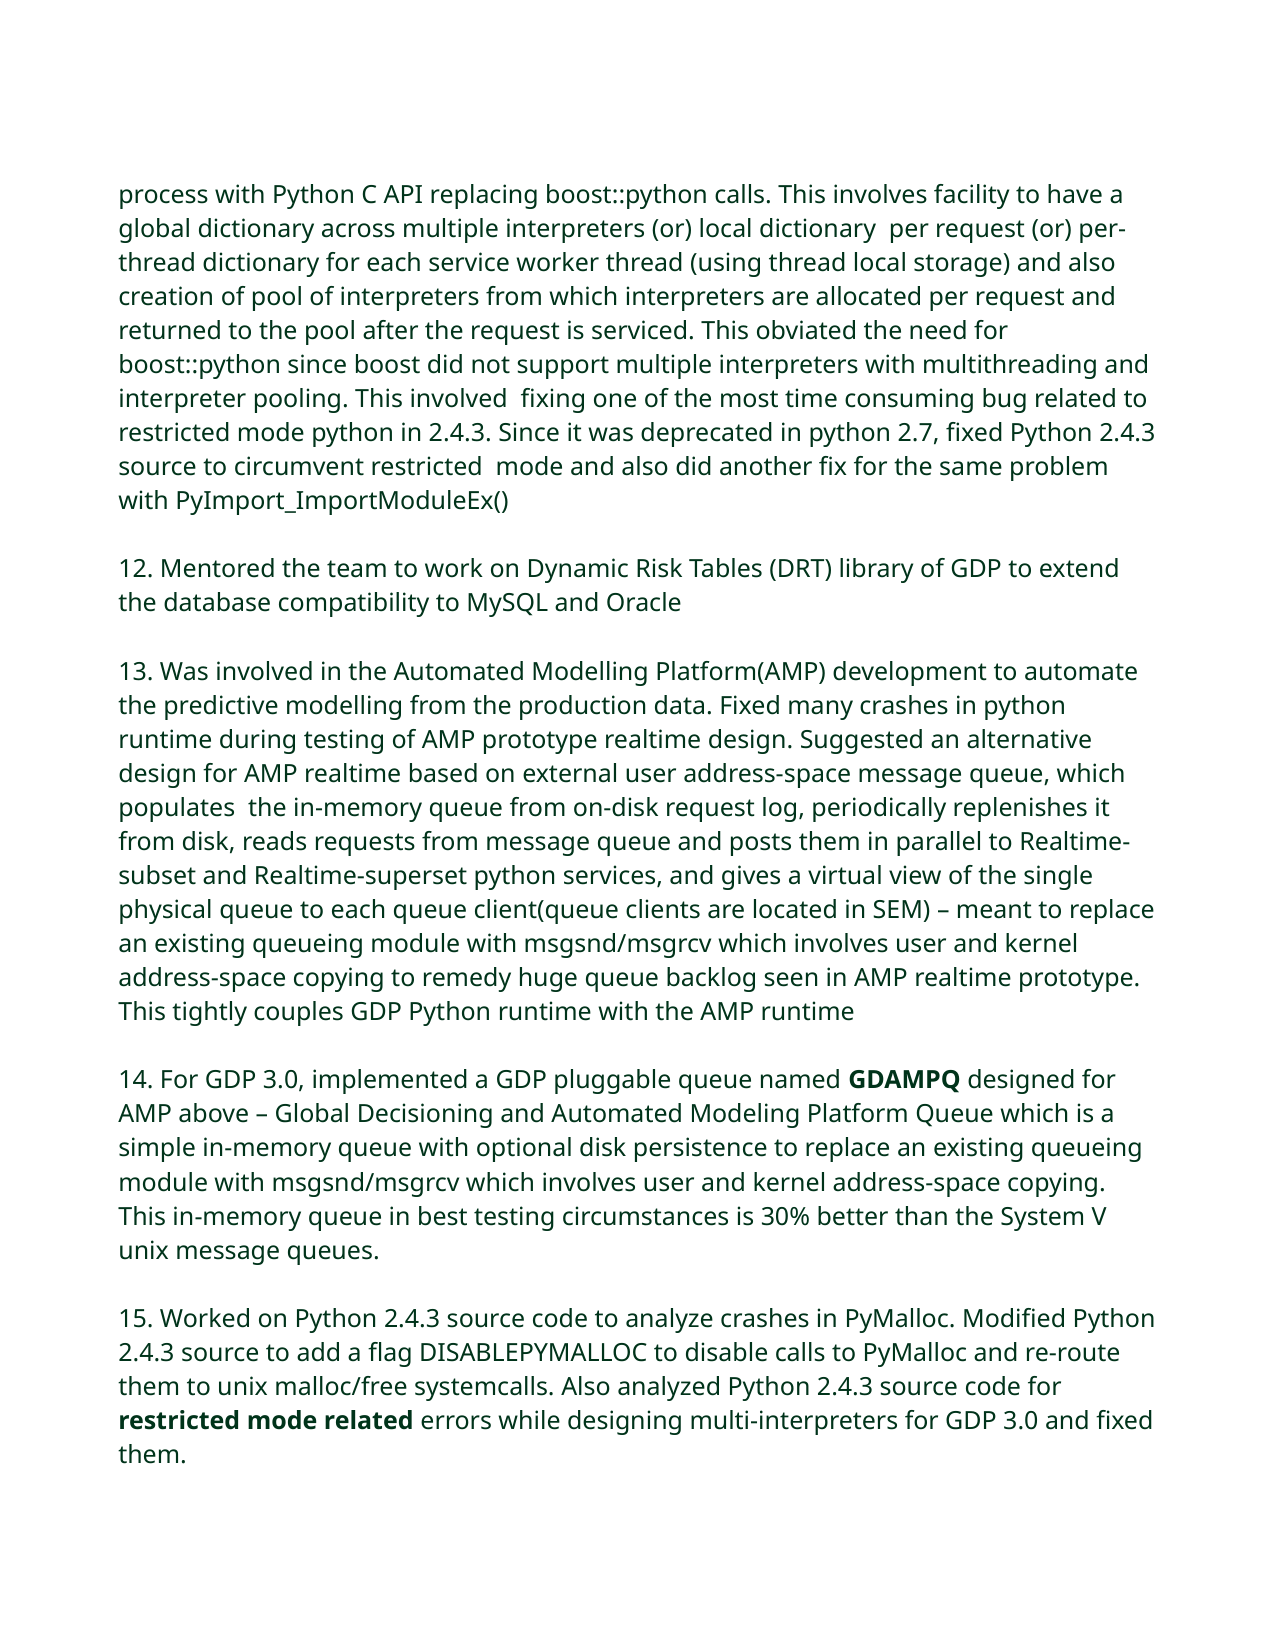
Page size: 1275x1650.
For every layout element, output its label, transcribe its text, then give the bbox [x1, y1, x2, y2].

text process with Python C API replacing boost::python calls. This involves facility to have a global dictionary across multiple interpreters (or) local dictionary per request (or) per-thread dictionary for each service worker thread (using thread local storage) and also creation of pool of interpreters from which interpreters are allocated per request and returned to the pool after the request is serviced. This obviated the need for boost::python since boost did not support multiple interpreters with multithreading and interpreter pooling. This involved fixing one of the most time consuming bug related to restricted mode python in 2.4.3. Since it was deprecated in python 2.7, fixed Python 2.4.3 source to circumvent restricted mode and also did another fix for the same problem with PyImport_ImportModuleEx() [118, 176, 1157, 517]
text 14. For GDP 3.0, implemented a GDP pluggable queue named GDAMPQ designed for AMP above – Global Decisioning and Automated Modeling Platform Queue which is a simple in-memory queue with optional disk persistence to replace an existing queueing module with msgsnd/msgrcv which involves user and kernel address-space copying. This in-memory queue in best testing circumstances is 30% better than the System V unix message queues. [118, 1062, 1157, 1266]
text 13. Was involved in the Automated Modelling Platform(AMP) development to automate the predictive modelling from the production data. Fixed many crashes in python runtime during testing of AMP prototype realtime design. Suggested an alternative design for AMP realtime based on external user address-space message queue, which populates the in-memory queue from on-disk request log, periodically replenishes it from disk, reads requests from message queue and posts them in parallel to Realtime-subset and Realtime-superset python services, and gives a virtual view of the single physical queue to each queue client(queue clients are located in SEM) – meant to replace an existing queueing module with msgsnd/msgrcv which involves user and kernel address-space copying to remedy huge queue backlog seen in AMP realtime prototype. This tightly couples GDP Python runtime with the AMP runtime [118, 653, 1157, 1028]
text 15. Worked on Python 2.4.3 source code to analyze crashes in PyMalloc. Modified Python 2.4.3 source to add a flag DISABLEPYMALLOC to disable calls to PyMalloc and re-route them to unix malloc/free systemcalls. Also analyzed Python 2.4.3 source code for restricted mode related errors while designing multi-interpreters for GDP 3.0 and fixed them. [118, 1300, 1157, 1471]
text 12. Mentored the team to work on Dynamic Risk Tables (DRT) library of GDP to extend the database compatibility to MySQL and Oracle [118, 551, 1157, 619]
